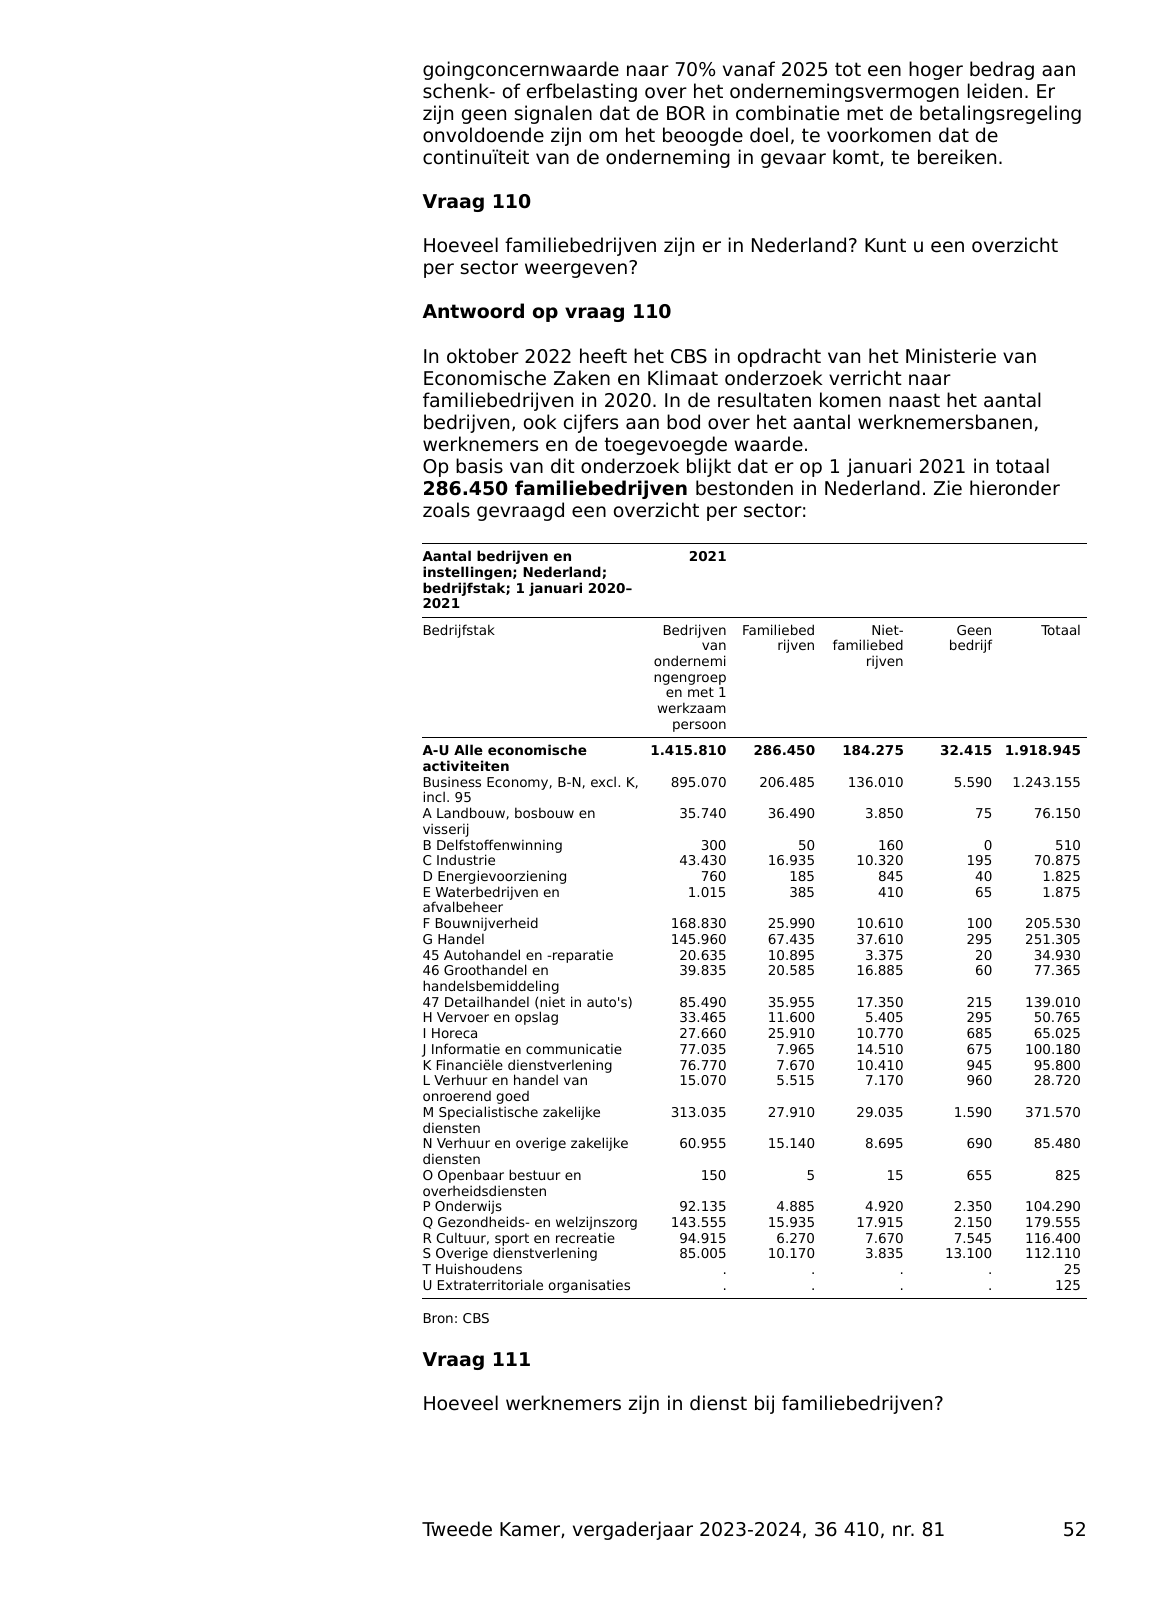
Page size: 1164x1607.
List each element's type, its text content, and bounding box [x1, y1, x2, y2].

table_cell 116.400 [998, 1231, 1087, 1246]
table_cell 25.910 [732, 1026, 821, 1042]
table_cell 85.490 [644, 995, 732, 1010]
table_cell K Financiële dienstverlening [422, 1058, 644, 1073]
table_cell 2.150 [910, 1215, 998, 1231]
table_cell 7.965 [732, 1042, 821, 1057]
table_cell 85.005 [644, 1246, 732, 1262]
table_cell 10.170 [732, 1246, 821, 1262]
table_cell 145.960 [644, 932, 732, 947]
table_cell 25 [998, 1262, 1087, 1278]
table_cell 7.670 [821, 1231, 909, 1246]
table_cell P Onderwijs [422, 1199, 644, 1215]
table_cell 685 [910, 1026, 998, 1042]
table_cell 3.375 [821, 948, 909, 963]
table_cell Business Economy, B-N, excl. K, incl. 95 [422, 774, 644, 806]
table_cell 371.570 [998, 1105, 1087, 1136]
table_cell 65.025 [998, 1026, 1087, 1042]
table_cell 14.510 [821, 1042, 909, 1057]
table_cell 295 [910, 1010, 998, 1026]
table_cell 15.070 [644, 1073, 732, 1105]
table_cell 29.035 [821, 1105, 909, 1136]
table_cell 251.305 [998, 932, 1087, 947]
table_cell 16.885 [821, 963, 909, 994]
table_cell 5.515 [732, 1073, 821, 1105]
table_cell 300 [644, 837, 732, 853]
table_cell L Verhuur en handel van onroerend goed [422, 1073, 644, 1105]
table_cell 70.875 [998, 853, 1087, 869]
table_cell . [732, 1262, 821, 1278]
table_cell 760 [644, 869, 732, 884]
table_cell 136.010 [821, 774, 909, 806]
table_cell N Verhuur en overige zakelijke diensten [422, 1136, 644, 1168]
table_cell 2.350 [910, 1199, 998, 1215]
table_cell Geen bedrijf [910, 618, 998, 737]
table_cell 206.485 [732, 774, 821, 806]
table_header Aantal bedrijven en instellingen; Nederland; bedrijfstak; 1 januari 2020–2021 [422, 544, 644, 617]
table_cell Bron: CBS [422, 1299, 1087, 1327]
table_cell 185 [732, 869, 821, 884]
table_cell 75 [910, 806, 998, 837]
table_cell 35.740 [644, 806, 732, 837]
table_cell T Huishoudens [422, 1262, 644, 1278]
table_cell 11.600 [732, 1010, 821, 1026]
table_cell 125 [998, 1278, 1087, 1298]
table_cell 184.275 [821, 738, 909, 774]
table_cell 76.150 [998, 806, 1087, 837]
table_cell 77.365 [998, 963, 1087, 994]
table_header 2021 [644, 544, 732, 617]
table_cell 845 [821, 869, 909, 884]
table_cell 25.990 [732, 916, 821, 932]
table_cell 94.915 [644, 1231, 732, 1246]
table_cell 43.430 [644, 853, 732, 869]
table_cell 50.765 [998, 1010, 1087, 1026]
subtitle Vraag 110 [422, 191, 1087, 213]
table_cell . [821, 1262, 909, 1278]
table_cell 168.830 [644, 916, 732, 932]
table_cell 60 [910, 963, 998, 994]
table_cell D Energievoorziening [422, 869, 644, 884]
table_cell 35.955 [732, 995, 821, 1010]
table_cell 10.610 [821, 916, 909, 932]
table_cell 1.918.945 [998, 738, 1087, 774]
table_cell 150 [644, 1168, 732, 1199]
table_cell 100.180 [998, 1042, 1087, 1057]
table_cell 1.243.155 [998, 774, 1087, 806]
table_cell . [644, 1278, 732, 1298]
table_cell H Vervoer en opslag [422, 1010, 644, 1026]
table_cell R Cultuur, sport en recreatie [422, 1231, 644, 1246]
table_header [732, 544, 821, 617]
table_cell E Waterbedrijven en afvalbeheer [422, 885, 644, 916]
table_cell 8.695 [821, 1136, 909, 1168]
table_cell 7.545 [910, 1231, 998, 1246]
table_cell 60.955 [644, 1136, 732, 1168]
table_cell 10.320 [821, 853, 909, 869]
table_cell 1.590 [910, 1105, 998, 1136]
table_cell Totaal [998, 618, 1087, 737]
table_cell 825 [998, 1168, 1087, 1199]
table_cell B Delfstoffenwinning [422, 837, 644, 853]
table_cell 0 [910, 837, 998, 853]
table_cell S Overige dienstverlening [422, 1246, 644, 1262]
table_cell . [732, 1278, 821, 1298]
table_cell 67.435 [732, 932, 821, 947]
table_cell 34.930 [998, 948, 1087, 963]
table_cell 20.635 [644, 948, 732, 963]
table_cell 3.835 [821, 1246, 909, 1262]
text Hoeveel werknemers zijn in dienst bij familiebedrijven? [422, 1393, 1087, 1415]
table_cell 895.070 [644, 774, 732, 806]
table_cell M Specialistische zakelijke diensten [422, 1105, 644, 1136]
table_cell 37.610 [821, 932, 909, 947]
table_cell 16.935 [732, 853, 821, 869]
table_cell A Landbouw, bosbouw en visserij [422, 806, 644, 837]
table_cell O Openbaar bestuur en overheidsdiensten [422, 1168, 644, 1199]
table_cell 690 [910, 1136, 998, 1168]
table_cell 28.720 [998, 1073, 1087, 1105]
subtitle Antwoord op vraag 110 [422, 301, 1087, 323]
table_cell 15.140 [732, 1136, 821, 1168]
table_cell 50 [732, 837, 821, 853]
table_cell 112.110 [998, 1246, 1087, 1262]
table_cell 3.850 [821, 806, 909, 837]
table_cell 6.270 [732, 1231, 821, 1246]
table_cell . [910, 1262, 998, 1278]
table_cell 313.035 [644, 1105, 732, 1136]
table_cell 95.800 [998, 1058, 1087, 1073]
table_cell 46 Groothandel en handelsbemiddeling [422, 963, 644, 994]
text In oktober 2022 heeft het CBS in opdracht van het Ministerie van Economische Zaken en Klimaat onderzoek verricht naar familiebedrijven in 2020. In de resultaten komen naast het aantal bedrijven, ook cijfers aan bod over het aantal werknemersbanen, werknemers en de toegevoegde waarde. [422, 346, 1087, 456]
table_cell . [821, 1278, 909, 1298]
table_cell 7.170 [821, 1073, 909, 1105]
table_cell 675 [910, 1042, 998, 1057]
table_cell 20.585 [732, 963, 821, 994]
table_cell . [644, 1262, 732, 1278]
table_cell 179.555 [998, 1215, 1087, 1231]
table_cell 139.010 [998, 995, 1087, 1010]
table_cell 4.885 [732, 1199, 821, 1215]
table_cell 1.415.810 [644, 738, 732, 774]
table_cell 20 [910, 948, 998, 963]
table_cell 7.670 [732, 1058, 821, 1073]
table_cell Familiebedrijven [732, 618, 821, 737]
table_cell 85.480 [998, 1136, 1087, 1168]
table_cell 195 [910, 853, 998, 869]
table_cell 5.590 [910, 774, 998, 806]
table_cell 17.350 [821, 995, 909, 1010]
table_cell 945 [910, 1058, 998, 1073]
table_cell 47 Detailhandel (niet in auto's) [422, 995, 644, 1010]
table_cell 17.915 [821, 1215, 909, 1231]
table_cell 10.895 [732, 948, 821, 963]
table_cell 4.920 [821, 1199, 909, 1215]
table_cell 1.825 [998, 869, 1087, 884]
table_cell 45 Autohandel en -reparatie [422, 948, 644, 963]
table_cell C Industrie [422, 853, 644, 869]
table_cell I Horeca [422, 1026, 644, 1042]
table_header [910, 544, 998, 617]
text goingconcernwaarde naar 70% vanaf 2025 tot een hoger bedrag aan schenk- of erfbelasting over het ondernemingsvermogen leiden. Er zijn geen signalen dat de BOR in combinatie met de betalingsregeling onvoldoende zijn om het beoogde doel, te voorkomen dat de continuïteit van de onderneming in gevaar komt, te bereiken. [422, 59, 1087, 169]
table_cell 1.015 [644, 885, 732, 916]
table_cell 5 [732, 1168, 821, 1199]
table_cell 143.555 [644, 1215, 732, 1231]
table_cell 960 [910, 1073, 998, 1105]
table_cell 655 [910, 1168, 998, 1199]
table_cell 286.450 [732, 738, 821, 774]
table_cell 32.415 [910, 738, 998, 774]
table_cell A-U Alle economische activiteiten [422, 738, 644, 774]
table_cell 92.135 [644, 1199, 732, 1215]
table_header [998, 544, 1087, 617]
table_cell 5.405 [821, 1010, 909, 1026]
table_cell 76.770 [644, 1058, 732, 1073]
table_cell F Bouwnijverheid [422, 916, 644, 932]
table_cell 77.035 [644, 1042, 732, 1057]
table_cell 1.875 [998, 885, 1087, 916]
table_cell . [910, 1278, 998, 1298]
table_header [821, 544, 909, 617]
text Op basis van dit onderzoek blijkt dat er op 1 januari 2021 in totaal 286.450 familiebedrijven bestonden in Nederland. Zie hieronder zoals gevraagd een overzicht per sector: [422, 456, 1087, 521]
subtitle Vraag 111 [422, 1349, 1087, 1371]
text Hoeveel familiebedrijven zijn er in Nederland? Kunt u een overzicht per sector weergeven? [422, 235, 1087, 279]
table_cell G Handel [422, 932, 644, 947]
table_cell 104.290 [998, 1199, 1087, 1215]
table_cell 39.835 [644, 963, 732, 994]
table_cell 10.770 [821, 1026, 909, 1042]
table_cell Niet-familiebedrijven [821, 618, 909, 737]
table_cell 295 [910, 932, 998, 947]
table_cell 27.660 [644, 1026, 732, 1042]
table_cell 10.410 [821, 1058, 909, 1073]
table_cell 205.530 [998, 916, 1087, 932]
table_cell 410 [821, 885, 909, 916]
table_cell 510 [998, 837, 1087, 853]
table_cell 13.100 [910, 1246, 998, 1262]
table_cell 33.465 [644, 1010, 732, 1026]
table_cell 27.910 [732, 1105, 821, 1136]
table_cell 100 [910, 916, 998, 932]
table_cell Bedrijven van ondernemingengroepen met 1 werkzaam persoon [644, 618, 732, 737]
table_cell J Informatie en communicatie [422, 1042, 644, 1057]
table_cell 65 [910, 885, 998, 916]
table_cell 385 [732, 885, 821, 916]
table_cell Bedrijfstak [422, 618, 644, 737]
table_cell 36.490 [732, 806, 821, 837]
table_cell 15 [821, 1168, 909, 1199]
table_cell 215 [910, 995, 998, 1010]
table_cell U Extraterritoriale organisaties [422, 1278, 644, 1298]
table_cell 160 [821, 837, 909, 853]
table_cell 15.935 [732, 1215, 821, 1231]
table_cell 40 [910, 869, 998, 884]
table_cell Q Gezondheids- en welzijnszorg [422, 1215, 644, 1231]
